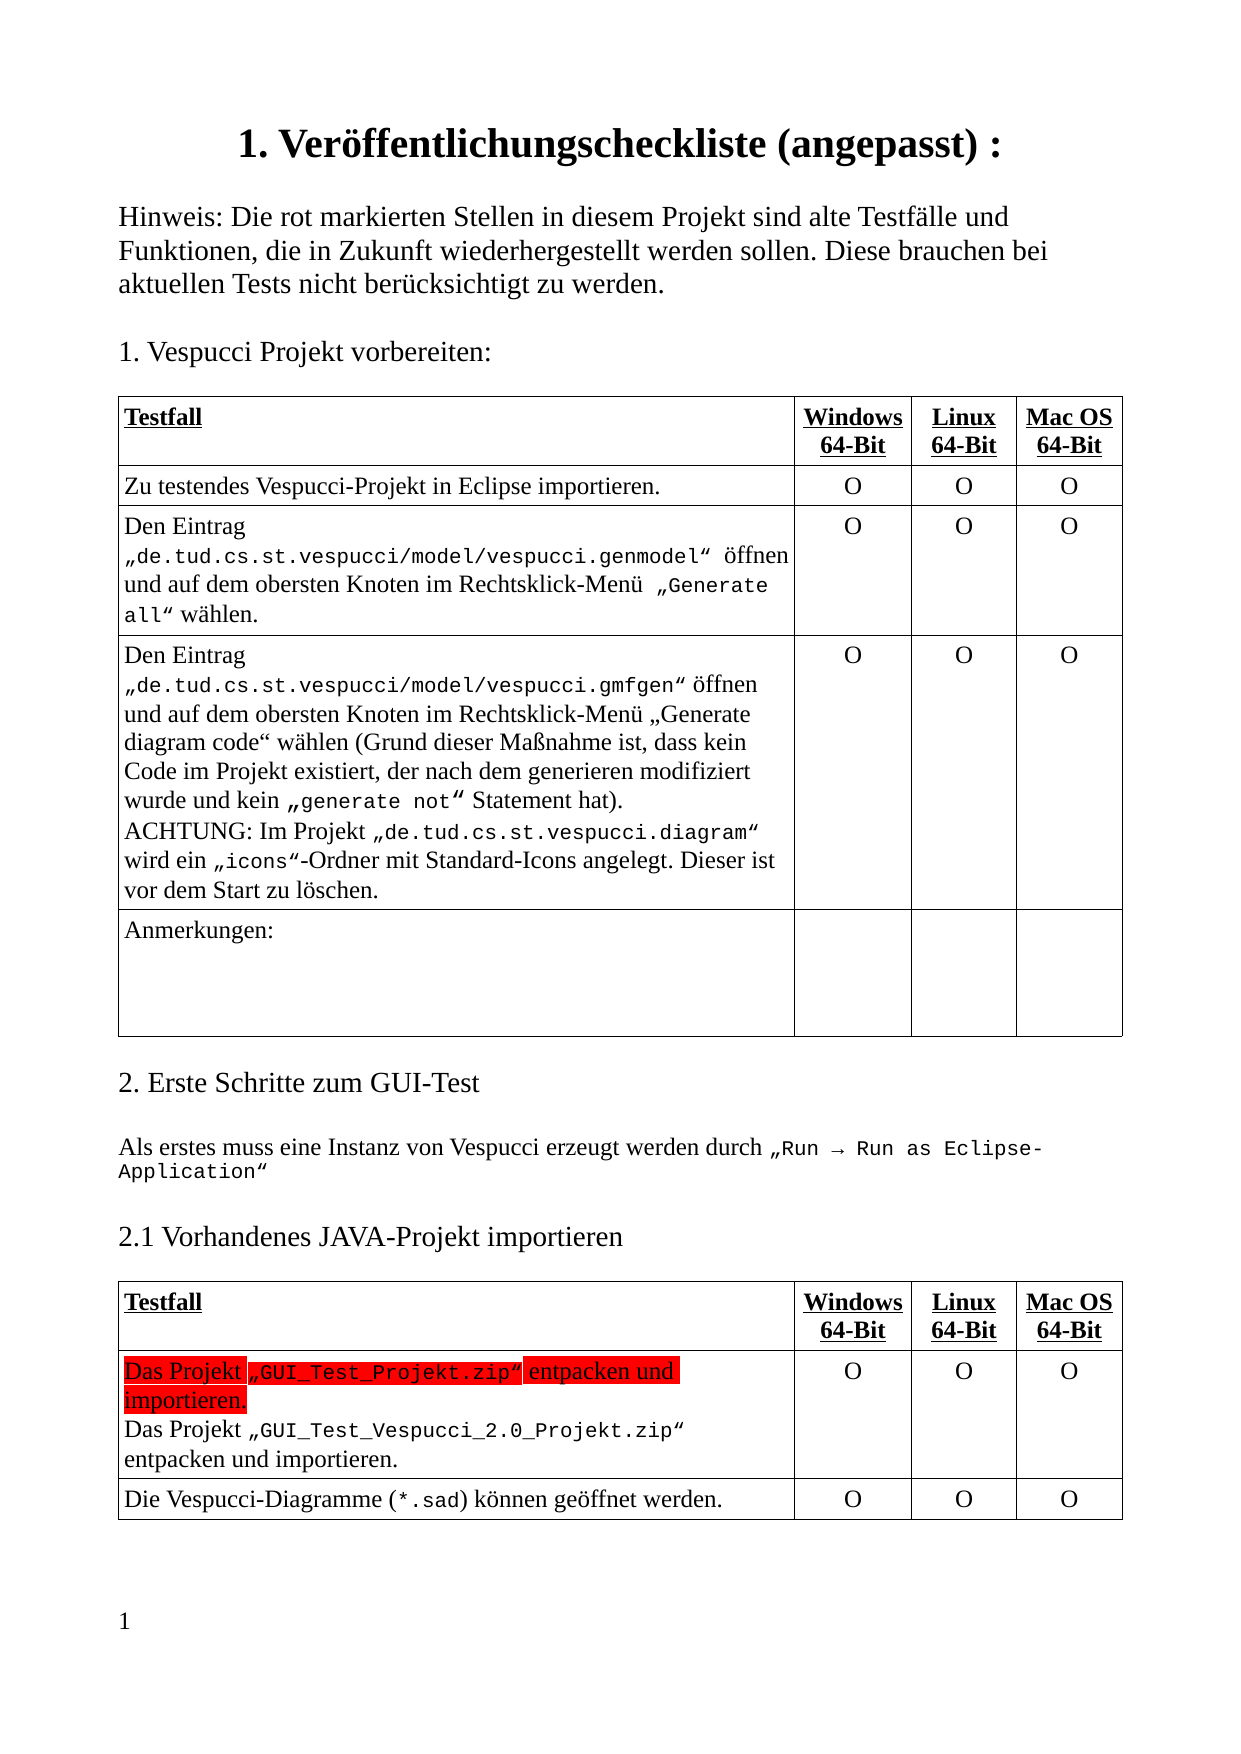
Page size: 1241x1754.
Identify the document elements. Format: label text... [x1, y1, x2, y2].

table_cell O [795, 636, 911, 909]
text 1. Veröffentlichungscheckliste (angepasst) : [118, 118, 1122, 166]
table_cell O [795, 1479, 911, 1519]
table_cell O [795, 1351, 911, 1478]
table_cell O [912, 466, 1016, 505]
text 1. Vespucci Projekt vorbereiten: [118, 334, 1122, 367]
table_cell O [1017, 506, 1122, 634]
text Hinweis: Die rot markierten Stellen in diesem Projekt sind alte Testfälle und Funktionen, die in Zukunft wiederhergestellt werden sollen. Diese brauchen bei aktuellen Tests nicht berücksichtigt zu werden. [118, 199, 1122, 300]
table_cell [912, 910, 1016, 1036]
text 2. Erste Schritte zum GUI-Test [118, 1065, 1122, 1098]
table_header Windows 64-Bit [795, 1282, 911, 1350]
table_cell O [912, 1479, 1016, 1519]
table_header Linux 64-Bit [912, 1282, 1016, 1350]
table_cell O [1017, 1479, 1122, 1519]
table_cell Zu testendes Vespucci-Projekt in Eclipse importieren. [119, 466, 794, 505]
table_header Linux 64-Bit [912, 397, 1016, 465]
table_header Mac OS 64-Bit [1017, 397, 1122, 465]
table_cell Den Eintrag „de.tud.cs.st.vespucci/model/vespucci.gmfgen“ öffnen und auf dem obersten Knoten im Rechtsklick-Menü „Generate diagram code“ wählen (Grund dieser Maßnahme ist, dass kein Code im Projekt existiert, der nach dem generieren modifiziert wurde und kein „generate not“ Statement hat). ACHTUNG: Im Projekt „de.tud.cs.st.vespucci.diagram“ wird ein „icons“-Ordner mit Standard-Icons angelegt. Dieser ist vor dem Start zu löschen. [119, 636, 794, 909]
table_cell O [1017, 466, 1122, 505]
table_cell Das Projekt „GUI_Test_Projekt.zip“ entpacken und importieren. Das Projekt „GUI_Test_Vespucci_2.0_Projekt.zip“ entpacken und importieren. [119, 1351, 794, 1478]
text 2.1 Vorhandenes JAVA-Projekt importieren [118, 1219, 1122, 1252]
table_cell Anmerkungen: [119, 910, 794, 1036]
table_cell O [795, 466, 911, 505]
table_cell [795, 910, 911, 1036]
table_header Windows 64-Bit [795, 397, 911, 465]
table_header Testfall [119, 1282, 794, 1350]
table_cell O [1017, 636, 1122, 909]
table_cell O [795, 506, 911, 634]
table_header Testfall [119, 397, 794, 465]
table_cell [1017, 910, 1122, 1036]
table_cell O [912, 636, 1016, 909]
text Als erstes muss eine Instanz von Vespucci erzeugt werden durch „Run → Run as Eclipse-Application“ [118, 1132, 1122, 1185]
table_cell O [912, 506, 1016, 634]
table_cell Die Vespucci-Diagramme (*.sad) können geöffnet werden. [119, 1479, 794, 1519]
table_header Mac OS 64-Bit [1017, 1282, 1122, 1350]
table_cell Den Eintrag „de.tud.cs.st.vespucci/model/vespucci.genmodel“ öffnen und auf dem obersten Knoten im Rechtsklick-Menü „Generate all“ wählen. [119, 506, 794, 634]
table_cell O [1017, 1351, 1122, 1478]
table_cell O [912, 1351, 1016, 1478]
